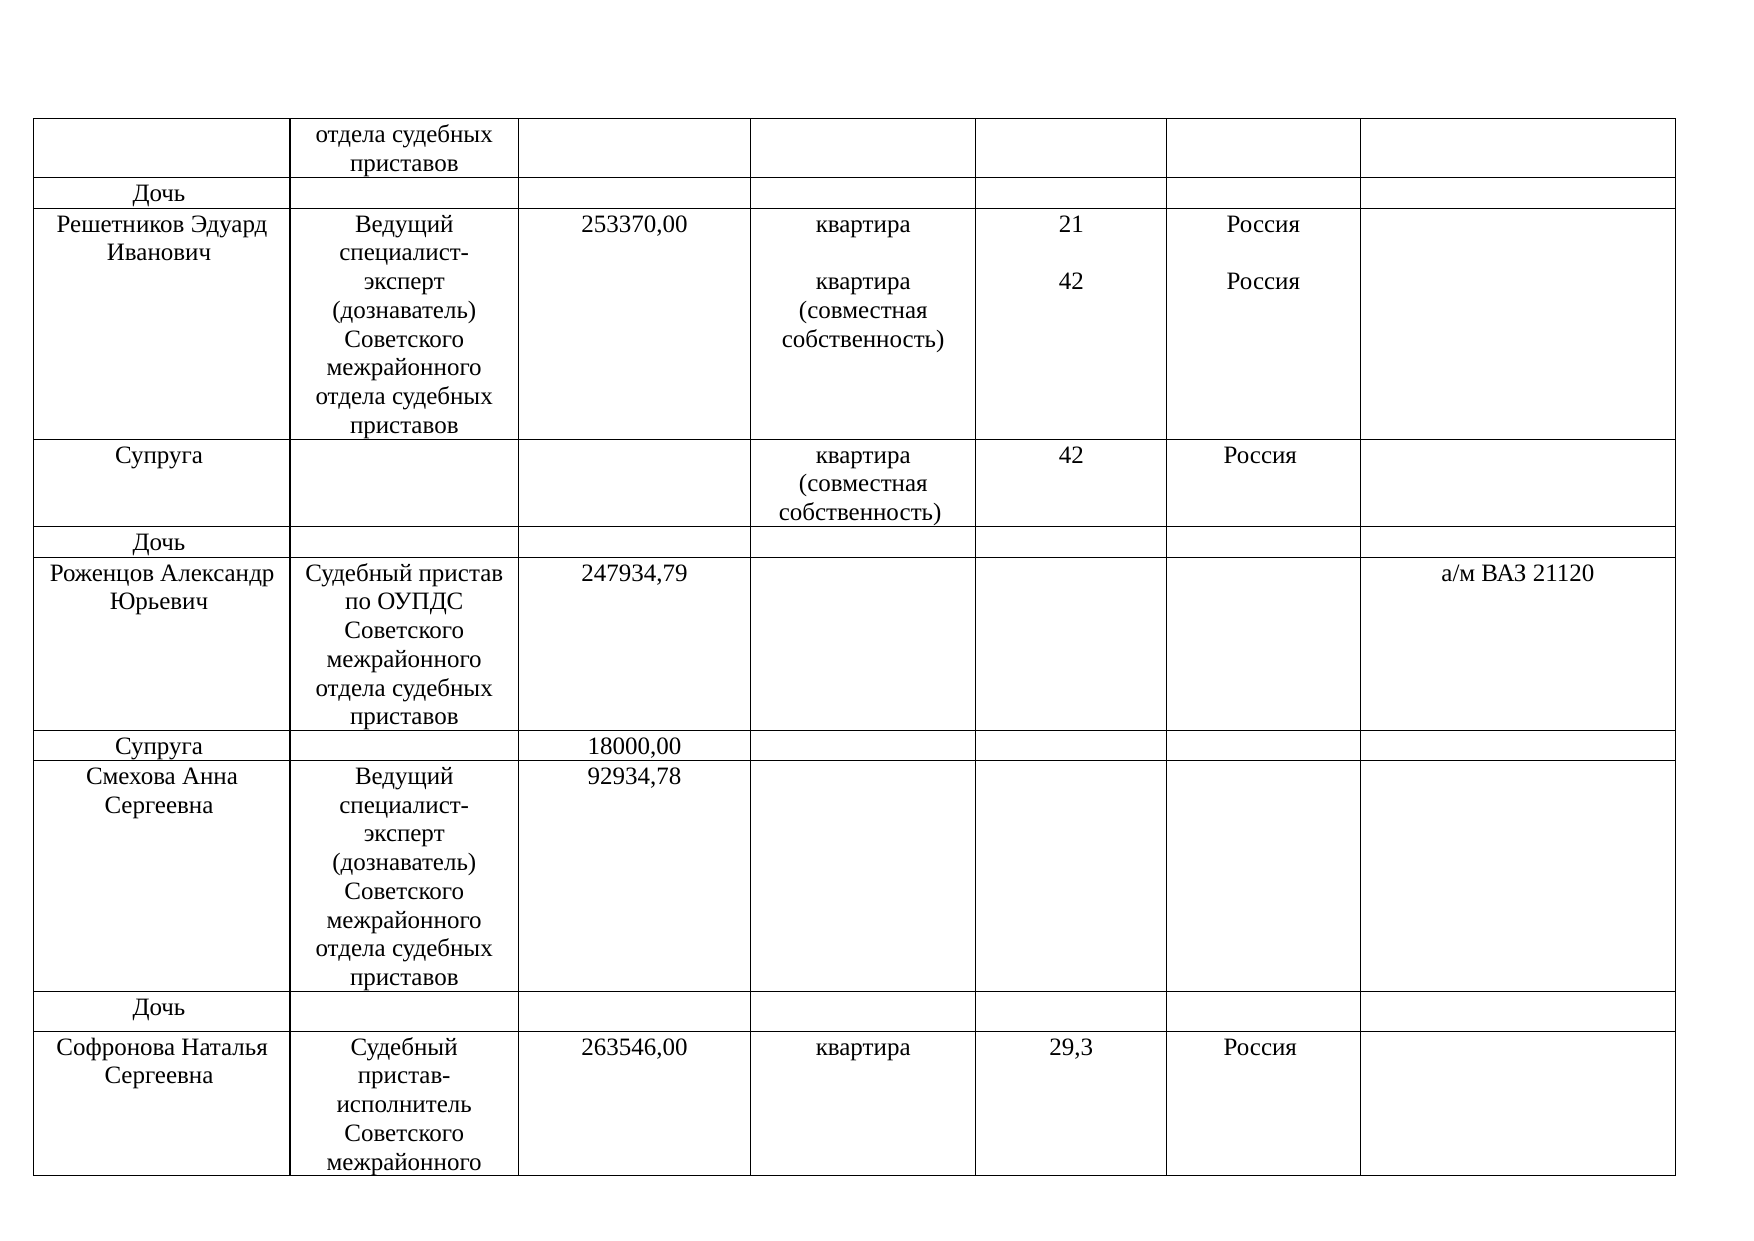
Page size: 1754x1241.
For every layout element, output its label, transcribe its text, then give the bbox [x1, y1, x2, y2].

table_cell [1361, 178, 1675, 208]
table_cell [976, 761, 1166, 991]
table_cell [1680, 991, 1686, 1031]
table_cell [1361, 527, 1675, 557]
table_cell 21 42 [976, 209, 1166, 439]
table_cell Дочь [34, 178, 289, 208]
table_cell [1676, 177, 1680, 208]
table_cell Ведущий специалист-эксперт (дознаватель) Советского межрайонного отдела судебных приставов [291, 209, 518, 439]
table_cell [976, 527, 1166, 557]
table_cell [1167, 558, 1360, 730]
table_cell Роженцов Александр Юрьевич [34, 558, 289, 730]
table_cell [751, 178, 975, 208]
table_cell [751, 527, 975, 557]
table_cell а/м ВАЗ 21120 [1361, 558, 1675, 730]
table_cell [291, 178, 518, 208]
table_cell [976, 731, 1166, 760]
table_cell Софронова Наталья Сергеевна [34, 1032, 289, 1175]
table_cell [29, 991, 33, 1031]
table_cell Супруга [34, 731, 289, 760]
table_cell [1361, 992, 1675, 1031]
table_cell [291, 440, 518, 526]
table_cell [1680, 208, 1686, 439]
table_cell [29, 557, 33, 730]
table_cell [1680, 118, 1686, 177]
table_cell 18000,00 [519, 731, 750, 760]
table_cell [1676, 118, 1680, 177]
table_cell [34, 119, 289, 177]
table_cell [751, 992, 975, 1031]
table_cell [976, 558, 1166, 730]
table_cell [1361, 209, 1675, 439]
table_cell [29, 439, 33, 526]
table_cell [976, 119, 1166, 177]
table_cell [291, 731, 518, 760]
table_cell [519, 992, 750, 1031]
table_cell Решетников Эдуард Иванович [34, 209, 289, 439]
table_cell [751, 731, 975, 760]
table_cell [1167, 527, 1360, 557]
table_cell 247934,79 [519, 558, 750, 730]
table_cell 29,3 [976, 1032, 1166, 1175]
table_cell [519, 178, 750, 208]
table_cell [1361, 731, 1675, 760]
table_cell [1676, 760, 1680, 991]
table_cell [1167, 119, 1360, 177]
table_cell [1361, 1032, 1675, 1175]
table_cell [29, 526, 33, 557]
table_cell [751, 119, 975, 177]
table_cell [976, 992, 1166, 1031]
table_cell [1680, 730, 1686, 760]
table_cell [1676, 526, 1680, 557]
table_cell [29, 1031, 33, 1175]
table_cell [1676, 1031, 1680, 1175]
table_cell квартира квартира (совместная собственность) [751, 209, 975, 439]
table_cell Судебный пристав по ОУПДС Советского межрайонного отдела судебных приставов [291, 558, 518, 730]
table_cell [519, 440, 750, 526]
table_cell [1680, 1031, 1686, 1175]
table_cell [1676, 991, 1680, 1031]
table_cell [1167, 178, 1360, 208]
table_cell [751, 558, 975, 730]
table_cell [1167, 992, 1360, 1031]
table_cell Смехова Анна Сергеевна [34, 761, 289, 991]
table_cell квартира [751, 1032, 975, 1175]
table_cell Россия [1167, 440, 1360, 526]
table_cell [1676, 439, 1680, 526]
table_cell [1167, 731, 1360, 760]
table_cell [1361, 119, 1675, 177]
table_cell [751, 761, 975, 991]
table_cell Ведущий специалист-эксперт (дознаватель) Советского межрайонного отдела судебных приставов [291, 761, 518, 991]
table_cell [1676, 730, 1680, 760]
table_cell [976, 178, 1166, 208]
table_cell Россия [1167, 1032, 1360, 1175]
table_cell Дочь [34, 992, 289, 1031]
table_cell [29, 177, 33, 208]
table_cell [29, 208, 33, 439]
table_cell [1680, 760, 1686, 991]
table_cell [29, 118, 33, 177]
table_cell Россия Россия [1167, 209, 1360, 439]
table_cell [519, 527, 750, 557]
table_cell [291, 527, 518, 557]
table_cell [1680, 557, 1686, 730]
table_cell 253370,00 [519, 209, 750, 439]
table_cell 263546,00 [519, 1032, 750, 1175]
table_cell [1361, 761, 1675, 991]
table_cell [1676, 208, 1680, 439]
table_cell [29, 760, 33, 991]
table_cell [291, 992, 518, 1031]
table_cell [519, 119, 750, 177]
table_cell [1167, 761, 1360, 991]
table_cell [1680, 177, 1686, 208]
table_cell Дочь [34, 527, 289, 557]
table_cell отдела судебных приставов [291, 119, 518, 177]
table_cell [1361, 440, 1675, 526]
table_cell [1676, 557, 1680, 730]
table_cell [1680, 526, 1686, 557]
table_cell квартира (совместная собственность) [751, 440, 975, 526]
table_cell [1680, 439, 1686, 526]
table_cell Судебный пристав-исполнитель Советского межрайонного [291, 1032, 518, 1175]
table_cell 42 [976, 440, 1166, 526]
table_cell 92934,78 [519, 761, 750, 991]
table_cell [29, 730, 33, 760]
table_cell Супруга [34, 440, 289, 526]
